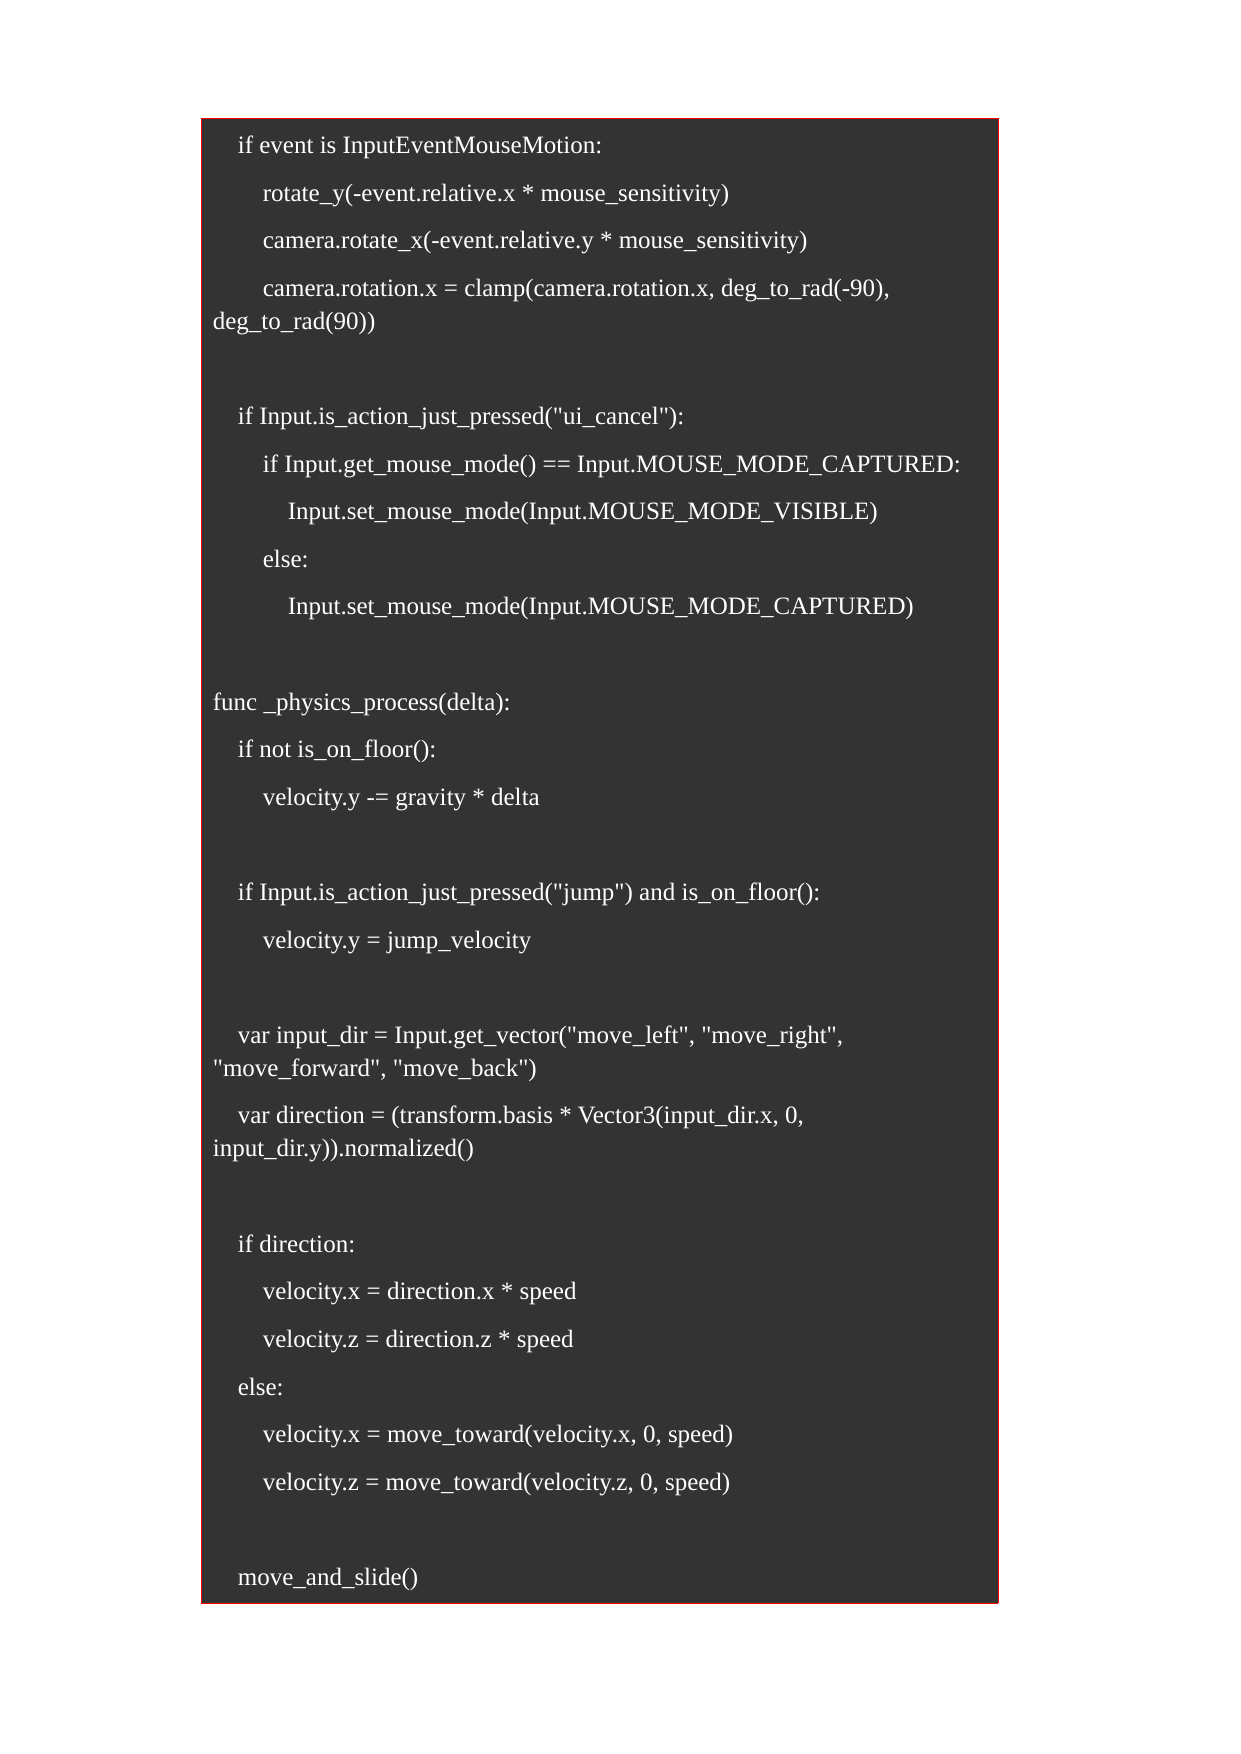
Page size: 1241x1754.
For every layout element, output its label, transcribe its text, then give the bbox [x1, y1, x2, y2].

text velocity.x = direction.x * speed [202, 1264, 998, 1305]
text var input_dir = Input.get_vector("move_left", "move_right", "move_forward", "move_back") [202, 1008, 998, 1082]
text Input.set_mouse_mode(Input.MOUSE_MODE_CAPTURED) [202, 579, 998, 620]
text if Input.is_action_just_pressed("jump") and is_on_floor(): [202, 865, 998, 906]
text Input.set_mouse_mode(Input.MOUSE_MODE_VISIBLE) [202, 484, 998, 525]
text velocity.z = move_toward(velocity.z, 0, speed) [202, 1455, 998, 1496]
text move_and_slide() [202, 1550, 998, 1603]
text velocity.z = direction.z * speed [202, 1312, 998, 1353]
text if event is InputEventMouseMotion: [202, 119, 998, 159]
text else: [202, 1360, 998, 1400]
text rotate_y(-event.relative.x * mouse_sensitivity) [202, 166, 998, 206]
text velocity.x = move_toward(velocity.x, 0, speed) [202, 1407, 998, 1448]
text var direction = (transform.basis * Vector3(input_dir.x, 0, input_dir.y)).normalized() [202, 1089, 998, 1162]
text else: [202, 532, 998, 573]
text camera.rotate_x(-event.relative.y * mouse_sensitivity) [202, 213, 998, 254]
text func _physics_process(delta): [202, 675, 998, 715]
text camera.rotation.x = clamp(camera.rotation.x, deg_to_rad(-90), deg_to_rad(90)) [202, 261, 998, 334]
text if direction: [202, 1217, 998, 1257]
text if Input.get_mouse_mode() == Input.MOUSE_MODE_CAPTURED: [202, 437, 998, 477]
text velocity.y -= gravity * delta [202, 770, 998, 811]
text if Input.is_action_just_pressed("ui_cancel"): [202, 389, 998, 430]
text velocity.y = jump_velocity [202, 913, 998, 953]
text if not is_on_floor(): [202, 722, 998, 763]
